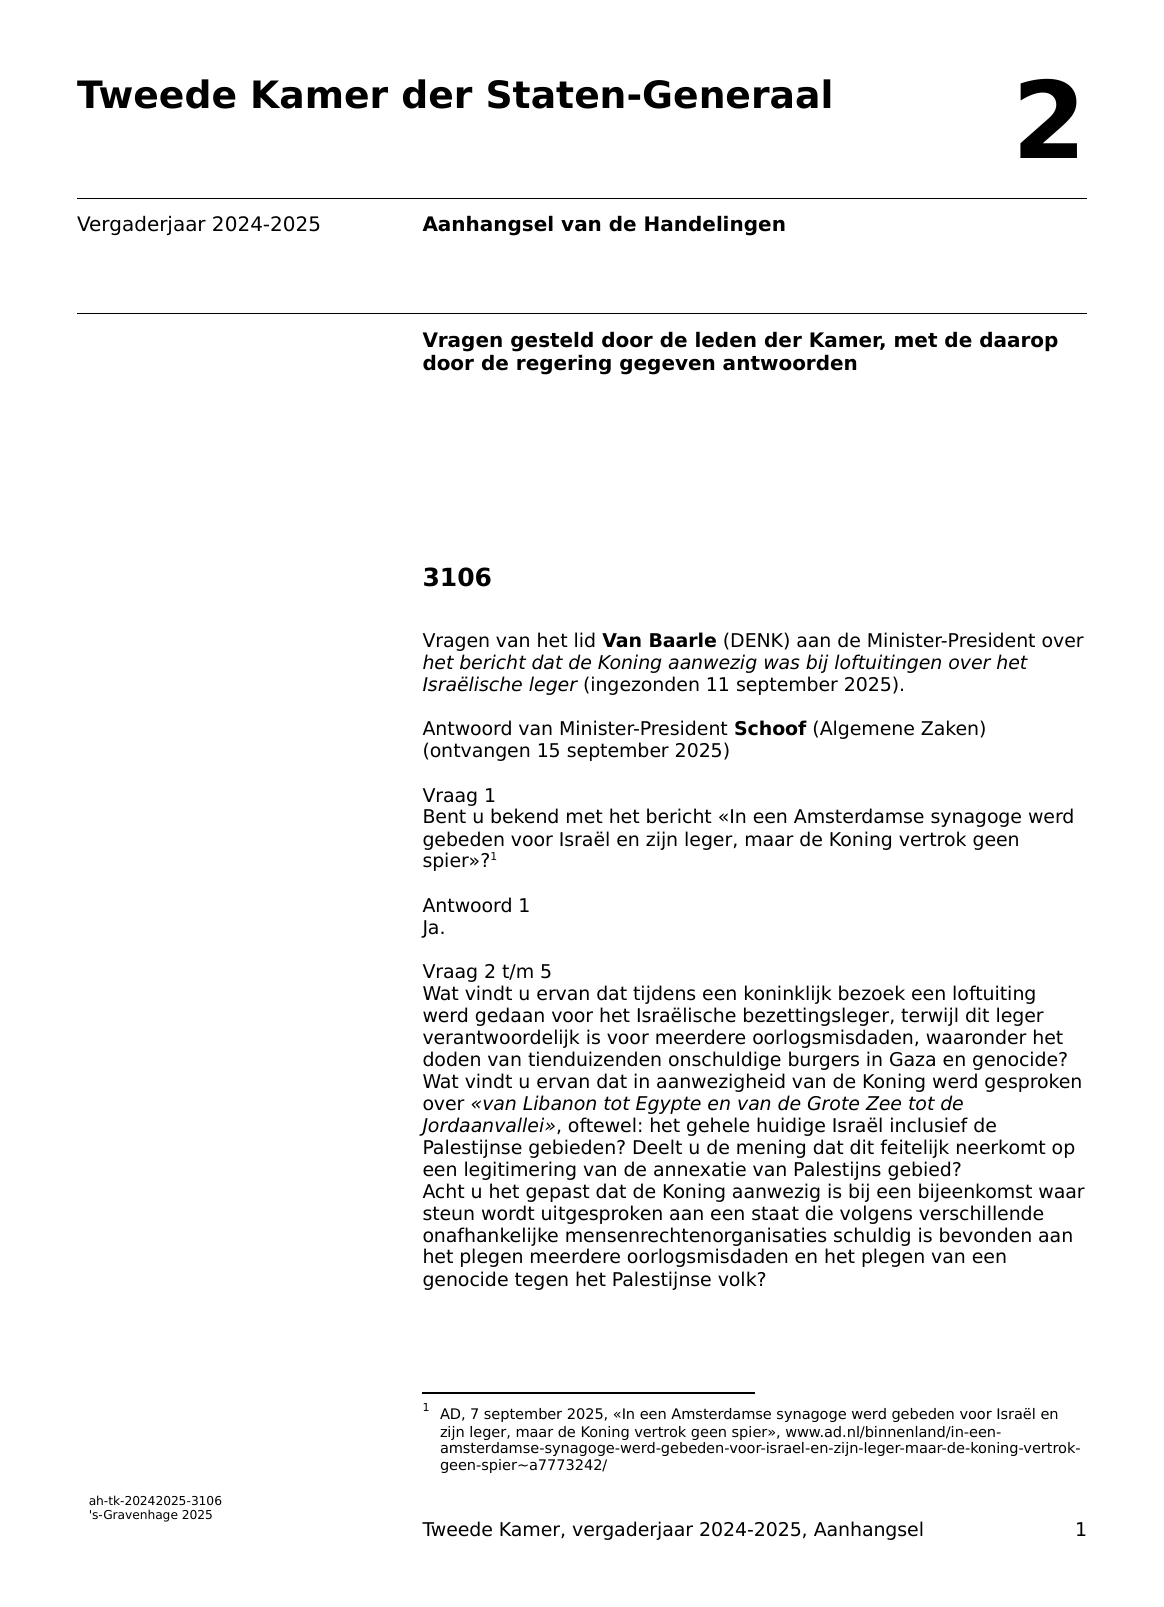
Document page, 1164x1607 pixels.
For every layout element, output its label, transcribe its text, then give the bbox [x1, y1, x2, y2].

table_header 2 [886, 59, 1087, 198]
table_cell Aanhangsel van de Handelingen [422, 199, 1087, 313]
table_cell Vragen gesteld door de leden der Kamer, met de daarop door de regering gegeven antwoorden [422, 314, 1087, 375]
table_cell Vergaderjaar 2024-2025 [77, 199, 422, 313]
text Wat vindt u ervan dat in aanwezigheid van de Koning werd gesproken over «van Libanon tot Egypte en van de Grote Zee tot de Jordaanvallei», oftewel: het gehele huidige Israël inclusief de Palestijnse gebieden? Deelt u de mening dat dit feitelijk neerkomt op een legitimering van de annexatie van Palestijns gebied? [422, 1071, 1087, 1181]
text Vraag 1 [422, 784, 1087, 806]
text AD, 7 september 2025, «In een Amsterdamse synagoge werd gebeden voor Israël en zijn leger, maar de Koning vertrok geen spier», www.ad.nl/binnenland/in-een-amsterdamse-synagoge-werd-gebeden-voor-israel-en-zijn-leger-maar-de-koning-vertrok-geen-spier~a7773242/ [422, 1402, 1087, 1474]
text ah-tk-20242025-3106 [88, 1494, 323, 1508]
text Acht u het gepast dat de Koning aanwezig is bij een bijeenkomst waar steun wordt uitgesproken aan een staat die volgens verschillende onafhankelijke mensenrechtenorganisaties schuldig is bevonden aan het plegen meerdere oorlogsmisdaden en het plegen van een genocide tegen het Palestijnse volk? [422, 1181, 1087, 1290]
text Bent u bekend met het bericht «In een Amsterdamse synagoge werd gebeden voor Israël en zijn leger, maar de Koning vertrok geen spier»? [422, 806, 1087, 872]
text Ja. [422, 917, 1087, 938]
text Vraag 2 t/m 5 [422, 961, 1087, 983]
text Wat vindt u ervan dat tijdens een koninklijk bezoek een loftuiting werd gedaan voor het Israëlische bezettingsleger, terwijl dit leger verantwoordelijk is voor meerdere oorlogsmisdaden, waaronder het doden van tienduizenden onschuldige burgers in Gaza en genocide? [422, 983, 1087, 1071]
text Vragen van het lid Van Baarle (DENK) aan de Minister-President over het bericht dat de Koning aanwezig was bij loftuitingen over het Israëlische leger (ingezonden 11 september 2025). [422, 630, 1087, 696]
text 3106 [422, 563, 1087, 592]
text Antwoord 1 [422, 894, 1087, 917]
text Antwoord van Minister-President Schoof (Algemene Zaken) (ontvangen 15 september 2025) [422, 718, 1087, 762]
text 's-Gravenhage 2025 [88, 1508, 323, 1522]
table_cell [77, 314, 422, 375]
table_header Tweede Kamer der Staten-Generaal [77, 59, 886, 198]
